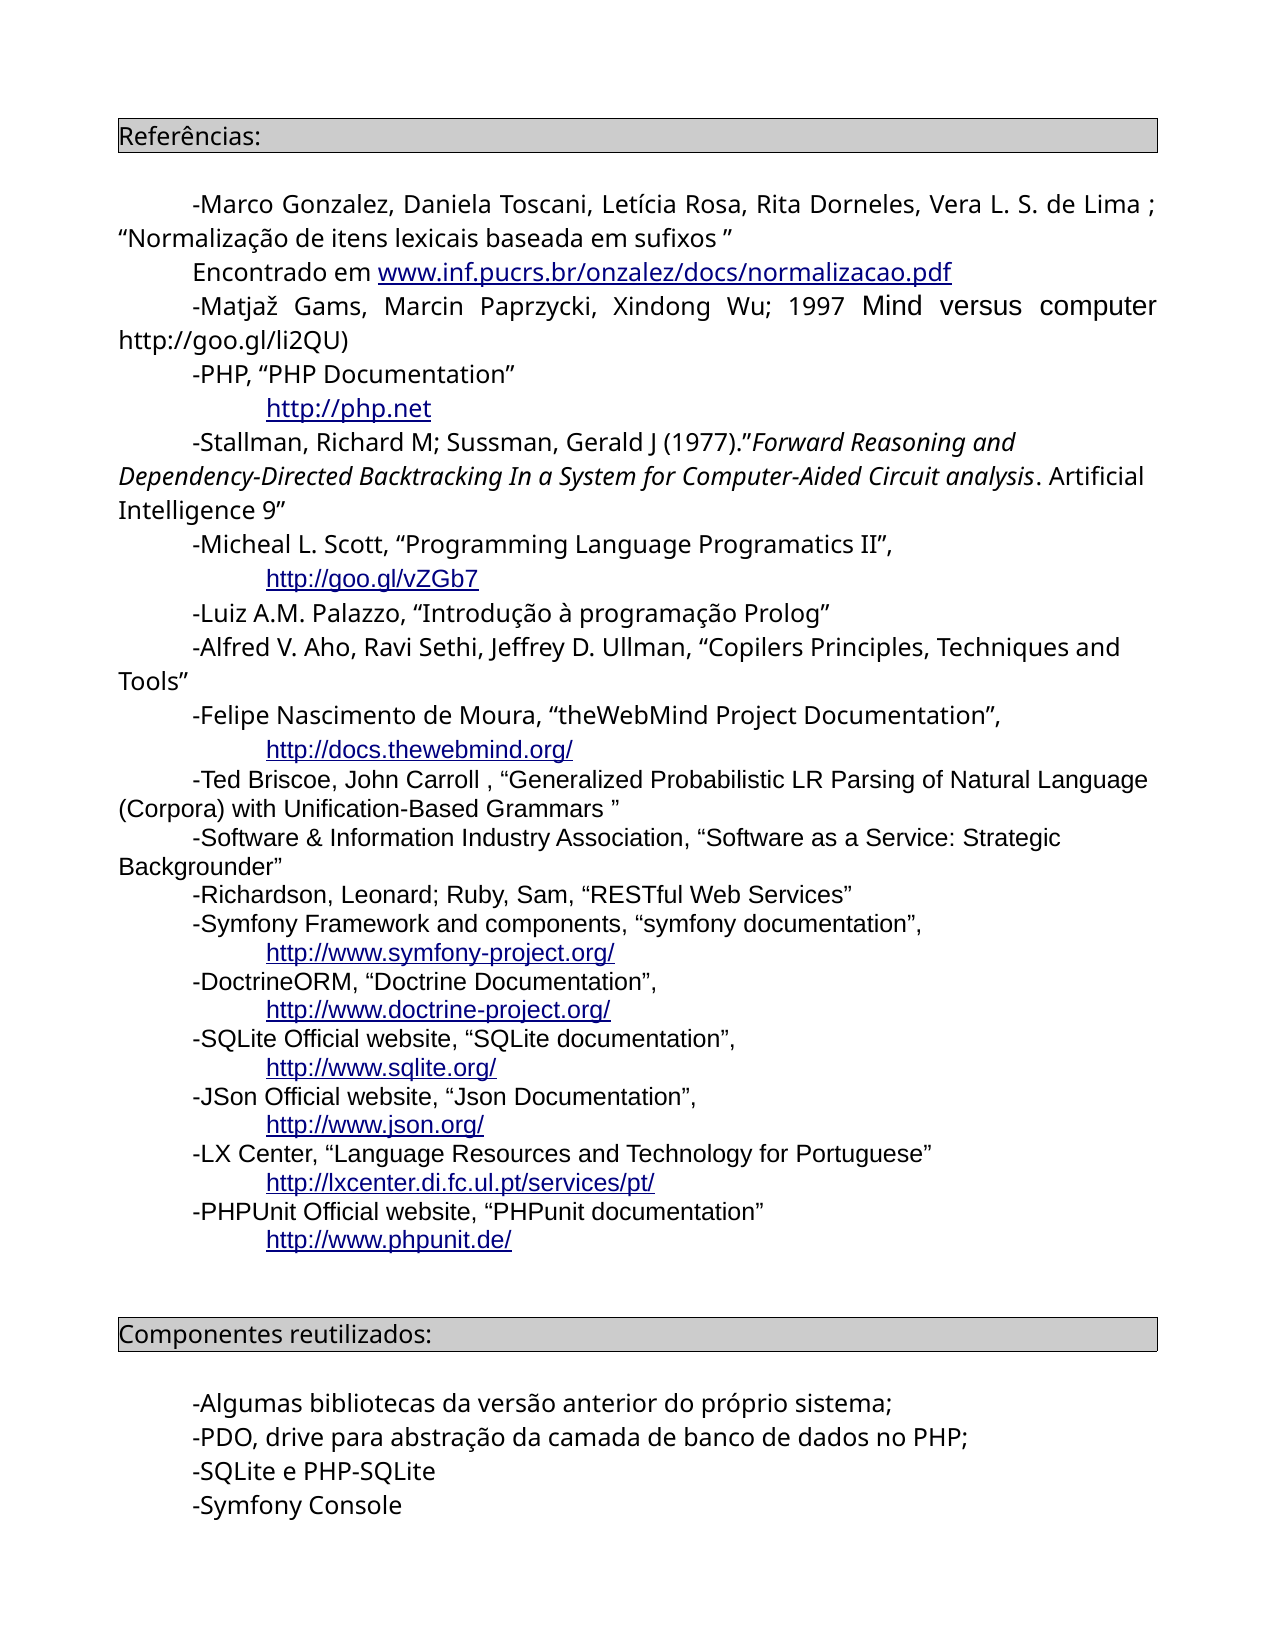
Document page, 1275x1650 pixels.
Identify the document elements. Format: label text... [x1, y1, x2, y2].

text Encontrado em www.inf.pucrs.br/onzalez/docs/normalizacao.pdf [118, 254, 1157, 289]
text http://www.json.org/ [118, 1111, 1157, 1139]
text http://www.phpunit.de/ [118, 1226, 1157, 1254]
text http://www.sqlite.org/ [118, 1053, 1157, 1082]
text -Felipe Nascimento de Moura, “theWebMind Project Documentation”, [118, 697, 1157, 731]
text -Symfony Framework and components, “symfony documentation”, [118, 909, 1157, 938]
text -SQLite e PHP-SQLite [118, 1453, 1157, 1488]
text -Richardson, Leonard; Ruby, Sam, “RESTful Web Services” [118, 881, 1157, 909]
text http://www.doctrine-project.org/ [118, 996, 1157, 1024]
text http://lxcenter.di.fc.ul.pt/services/pt/ [118, 1168, 1157, 1197]
text -Ted Briscoe, John Carroll , “Generalized Probabilistic LR Parsing of Natural Language (Corpora) with Unification-Based Grammars ” [118, 766, 1157, 823]
text http://docs.thewebmind.org/ [118, 731, 1157, 766]
text -Marco Gonzalez, Daniela Toscani, Letícia Rosa, Rita Dorneles, Vera L. S. de Lima ; “Normalização de itens lexicais baseada em sufixos ” [118, 186, 1157, 254]
text -JSon Official website, “Json Documentation”, [118, 1082, 1157, 1111]
text -Matjaž Gams, Marcin Paprzycki, Xindong Wu; 1997 Mind versus computer http://goo.gl/li2QU) [118, 289, 1157, 357]
text http://php.net [118, 391, 1157, 425]
text -Micheal L. Scott, “Programming Language Programatics II”, [118, 527, 1157, 561]
text -PHP, “PHP Documentation” [118, 357, 1157, 391]
text http://goo.gl/vZGb7 [118, 561, 1157, 595]
text -PDO, drive para abstração da camada de banco de dados no PHP; [118, 1419, 1157, 1453]
text -Luiz A.M. Palazzo, “Introdução à programação Prolog” [118, 595, 1157, 629]
text http://www.symfony-project.org/ [118, 938, 1157, 967]
text -PHPUnit Official website, “PHPunit documentation” [118, 1197, 1157, 1226]
text -LX Center, “Language Resources and Technology for Portuguese” [118, 1139, 1157, 1168]
text -DoctrineORM, “Doctrine Documentation”, [118, 967, 1157, 996]
text -Alfred V. Aho, Ravi Sethi, Jeffrey D. Ullman, “Copilers Principles, Techniques and Tools” [118, 629, 1157, 697]
text -SQLite Official website, “SQLite documentation”, [118, 1024, 1157, 1053]
text -Algumas bibliotecas da versão anterior do próprio sistema; [118, 1385, 1157, 1419]
text -Software & Information Industry Association, “Software as a Service: Strategic Backgrounder” [118, 823, 1157, 881]
text -Symfony Console [118, 1488, 1157, 1522]
text -Stallman, Richard M; Sussman, Gerald J (1977).”Forward Reasoning and Dependency-Directed Backtracking In a System for Computer-Aided Circuit analysis. Artificial Intelligence 9” [118, 425, 1157, 527]
